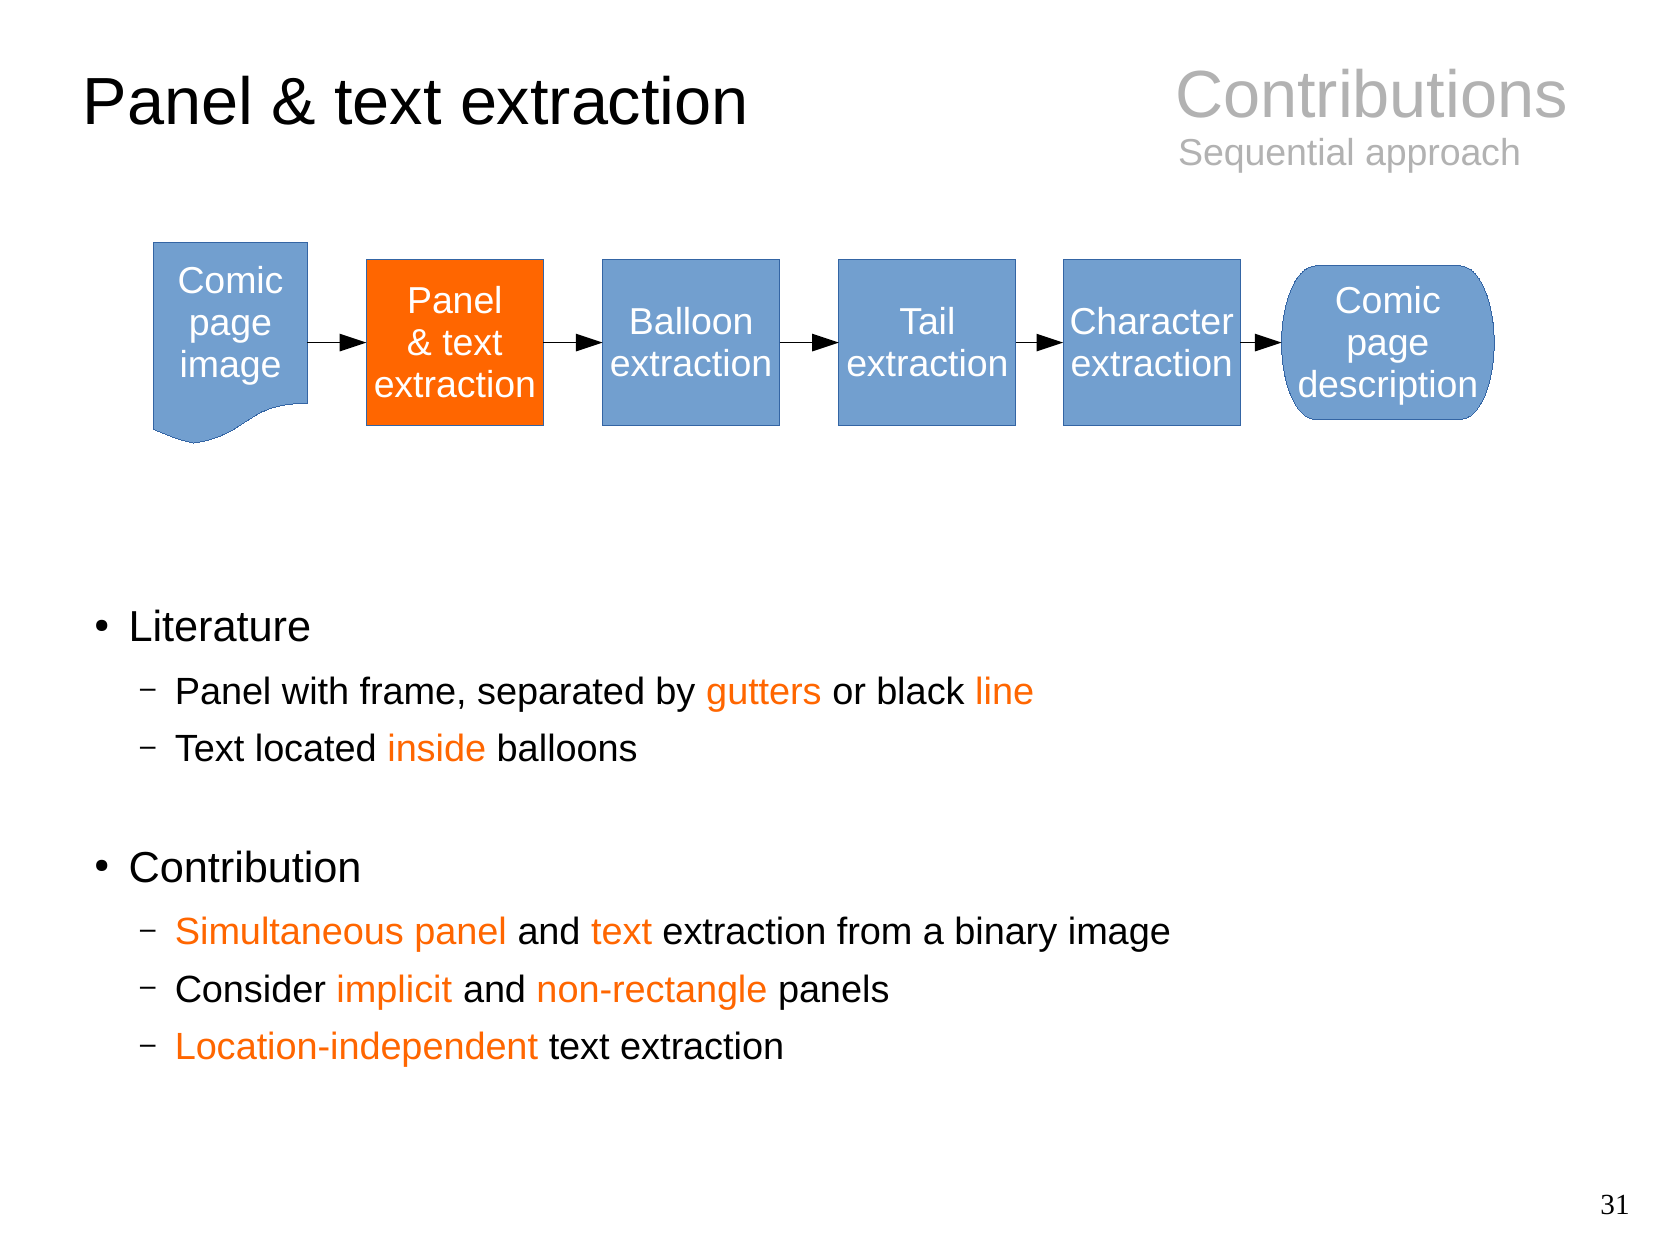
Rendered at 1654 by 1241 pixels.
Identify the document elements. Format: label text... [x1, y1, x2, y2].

text_box Character extraction [1063, 259, 1241, 426]
text_box Tail extraction [838, 259, 1016, 426]
list Literature Panel with frame, separated by gutters or black line Text located inside balloons Contribution Simultaneous panel and text extraction from a binary image Consider implicit and non-rectangle panels Location-independent text extraction [82, 602, 1571, 1075]
text_box Balloon extraction [602, 259, 780, 426]
title Panel & text extraction [82, 49, 1571, 154]
text_box Comic page description [1281, 265, 1495, 420]
text_box Panel & text extraction [366, 259, 544, 426]
text_box Comic page image [153, 242, 308, 444]
